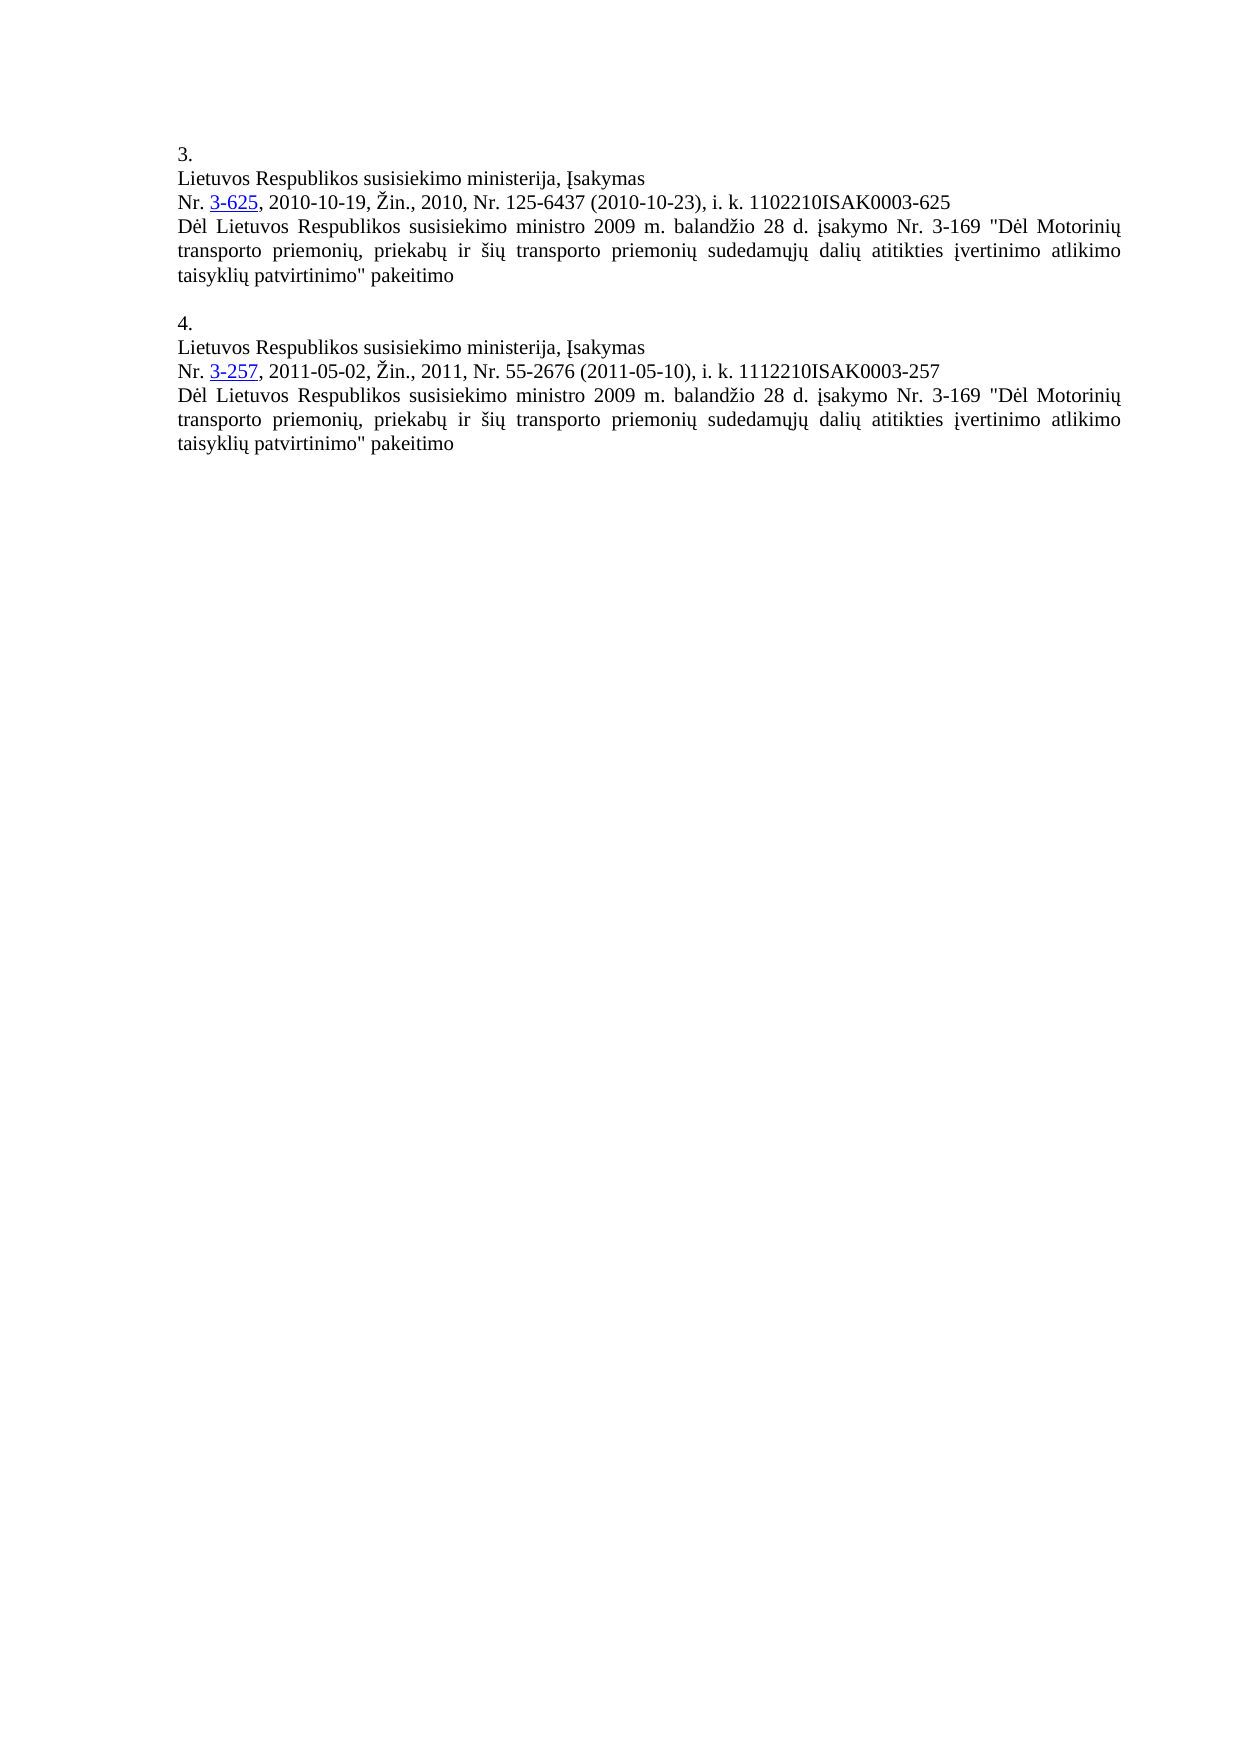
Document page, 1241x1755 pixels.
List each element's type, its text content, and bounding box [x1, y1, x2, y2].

text Dėl Lietuvos Respublikos susisiekimo ministro 2009 m. balandžio 28 d. įsakymo Nr. 3-169 "Dėl Motorinių transporto priemonių, priekabų ir šių transporto priemonių sudedamųjų dalių atitikties įvertinimo atlikimo taisyklių patvirtinimo" pakeitimo [177, 383, 1122, 455]
text Dėl Lietuvos Respublikos susisiekimo ministro 2009 m. balandžio 28 d. įsakymo Nr. 3-169 "Dėl Motorinių transporto priemonių, priekabų ir šių transporto priemonių sudedamųjų dalių atitikties įvertinimo atlikimo taisyklių patvirtinimo" pakeitimo [177, 214, 1122, 287]
text 4. [177, 311, 1122, 335]
text Lietuvos Respublikos susisiekimo ministerija, Įsakymas [177, 335, 1122, 359]
text Lietuvos Respublikos susisiekimo ministerija, Įsakymas [177, 166, 1122, 190]
text 3. [177, 142, 1122, 166]
text Nr. 3-257, 2011-05-02, Žin., 2011, Nr. 55-2676 (2011-05-10), i. k. 1112210ISAK0003-257 [177, 359, 1122, 383]
text Nr. 3-625, 2010-10-19, Žin., 2010, Nr. 125-6437 (2010-10-23), i. k. 1102210ISAK0003-625 [177, 190, 1122, 214]
